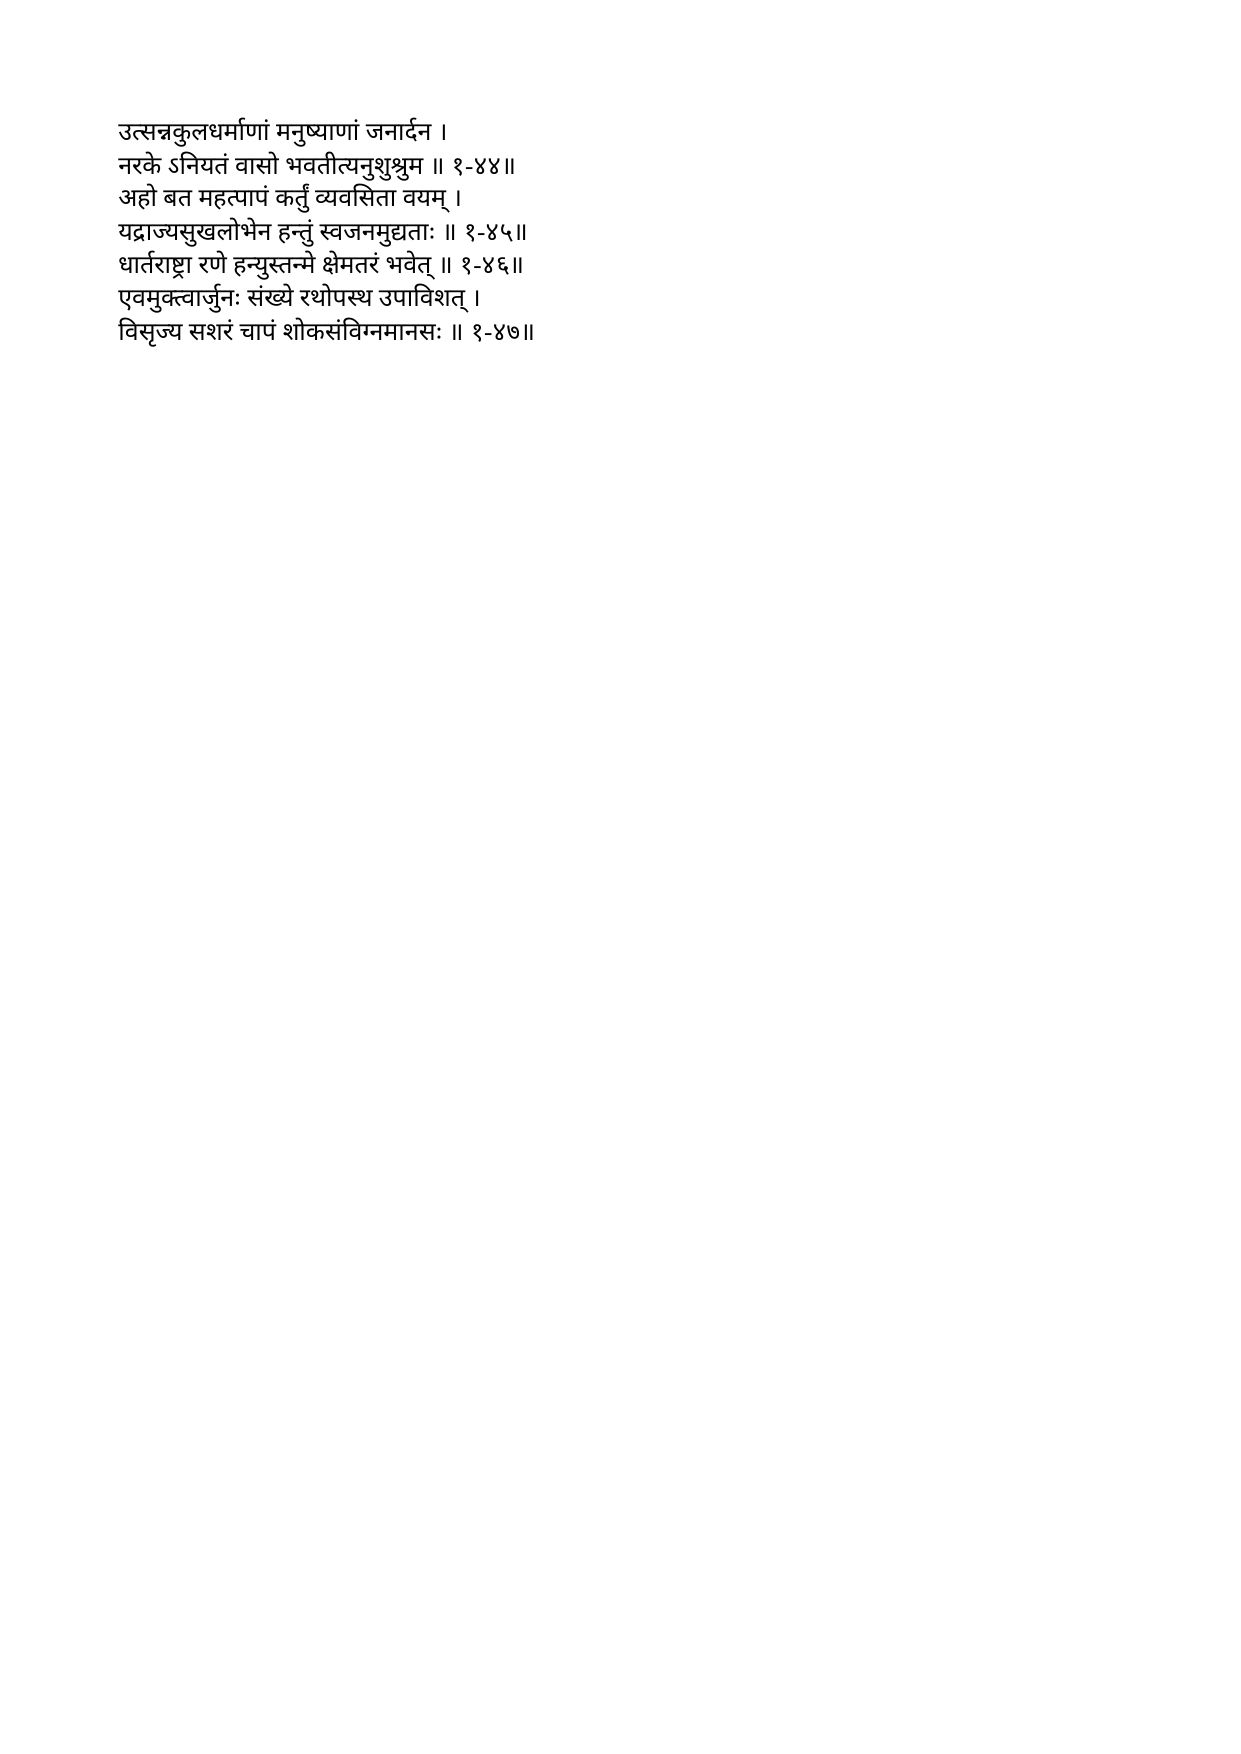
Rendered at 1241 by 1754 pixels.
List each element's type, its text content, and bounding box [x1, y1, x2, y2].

text उत्सन्नकुलधर्माणां मनुष्याणां जनार्दन । [118, 118, 1122, 151]
text यद्राज्यसुखलोभेन हन्तुं स्वजनमुद्यताः ॥ १-४५॥ [118, 217, 1122, 250]
text नरके ऽनियतं वासो भवतीत्यनुशुश्रुम ॥ १-४४॥ [118, 151, 1122, 184]
text अहो बत महत्पापं कर्तुं व्यवसिता वयम् । [118, 184, 1122, 217]
text एवमुक्त्वार्जुनः संख्ये रथोपस्थ उपाविशत् । [118, 284, 1122, 317]
text धार्तराष्ट्रा रणे हन्युस्तन्मे क्षेमतरं भवेत् ॥ १-४६॥ [118, 250, 1122, 284]
text विसृज्य सशरं चापं शोकसंविग्नमानसः ॥ १-४७॥ [118, 317, 1122, 350]
